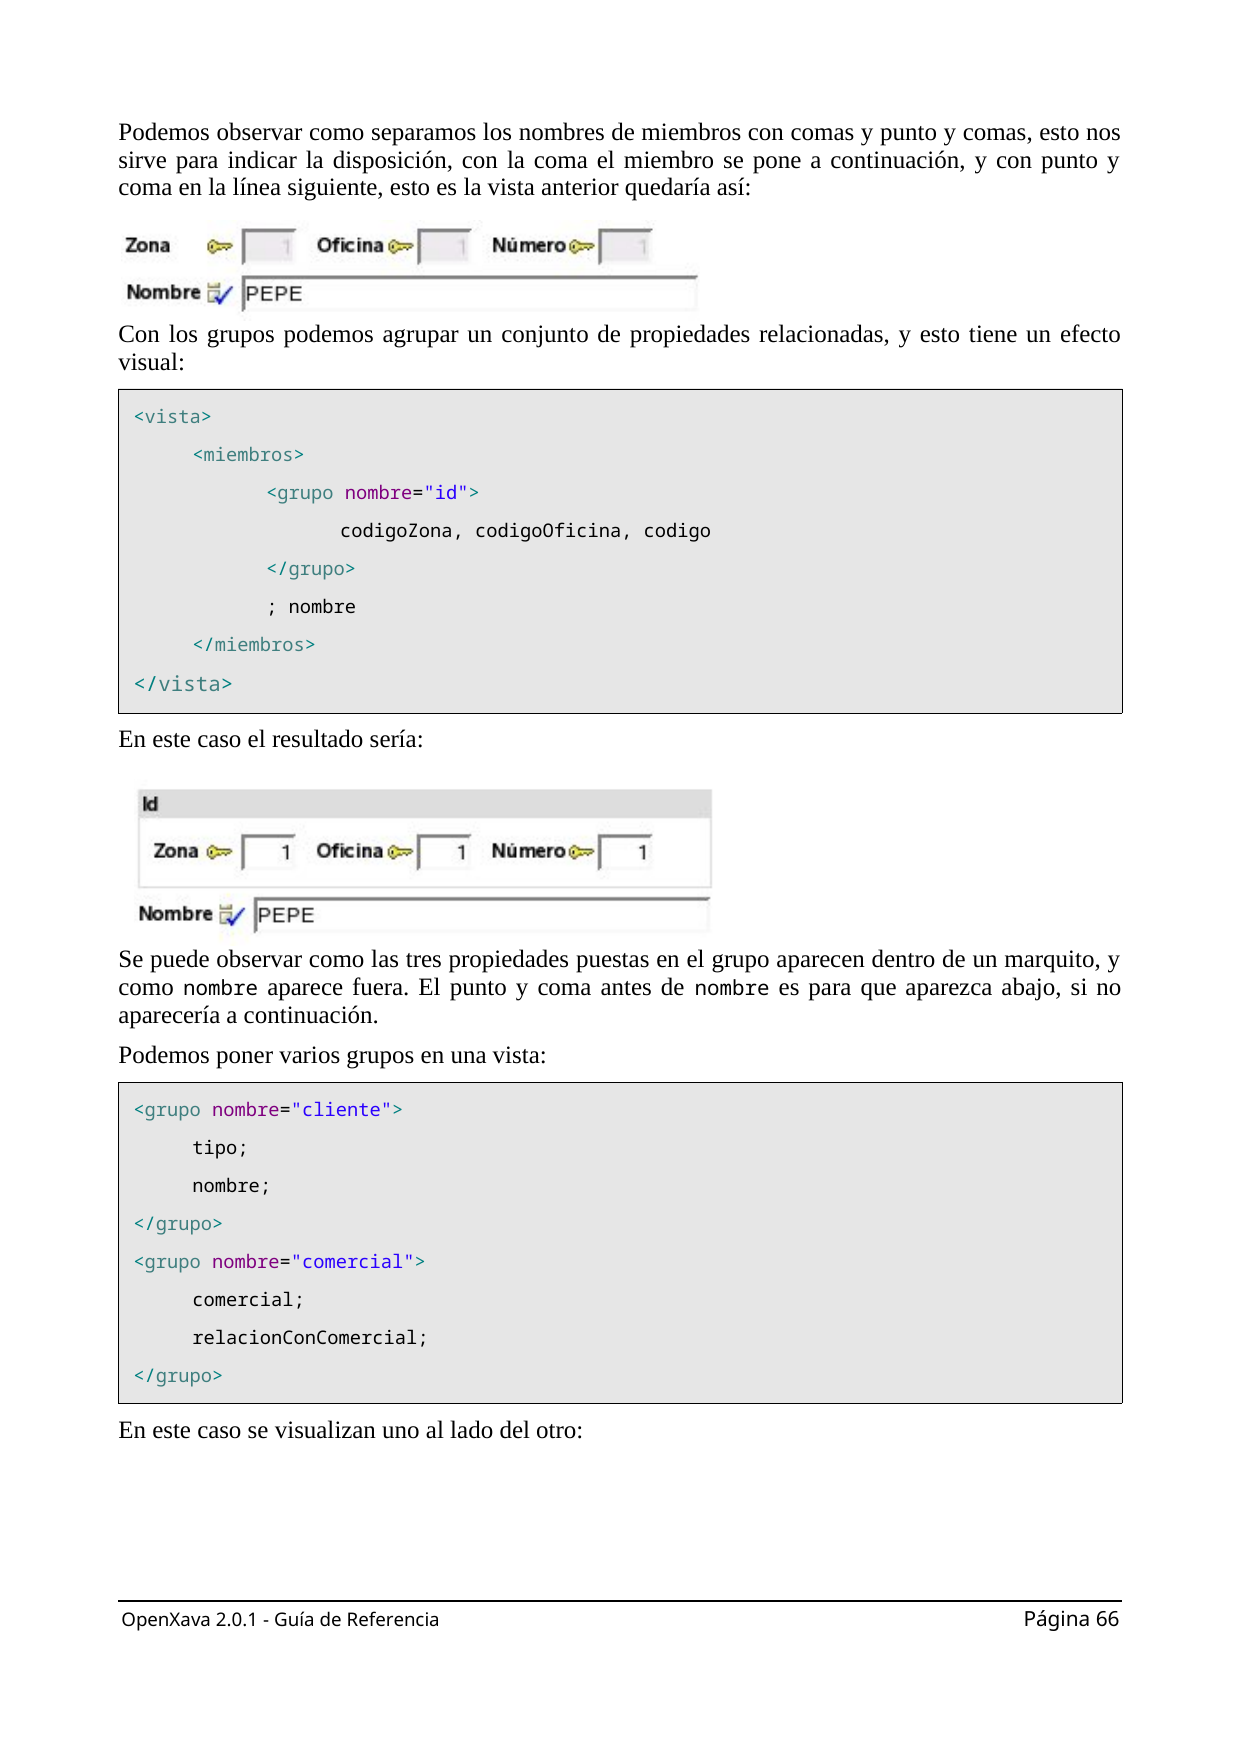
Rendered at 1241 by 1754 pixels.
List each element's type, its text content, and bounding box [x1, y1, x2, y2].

text En este caso se visualizan uno al lado del otro: [118, 1416, 1122, 1443]
text </vista> [119, 654, 1122, 713]
text relacionConComercial; [119, 1310, 1122, 1348]
text codigoZona, codigoOficina, codigo [119, 502, 1122, 541]
picture [133, 779, 725, 946]
text comercial; [119, 1272, 1122, 1310]
text En este caso el resultado sería: [118, 725, 1122, 753]
text ; nombre [119, 578, 1122, 617]
text nombre; [119, 1158, 1122, 1196]
text tipo; [119, 1120, 1122, 1158]
text <vista> [119, 390, 1122, 426]
text <grupo nombre="id"> [119, 464, 1122, 502]
text <grupo nombre="cliente"> [119, 1083, 1122, 1120]
text </grupo> [119, 541, 1122, 578]
text </grupo> [119, 1348, 1122, 1403]
picture [121, 220, 709, 321]
text </grupo> [119, 1196, 1122, 1234]
text <miembros> [119, 426, 1122, 464]
text Se puede observar como las tres propiedades puestas en el grupo aparecen dentro de un marquito, y como nombre aparece fuera. El punto y coma antes de nombre es para que aparezca abajo, si no aparecería a continuación. [118, 765, 1122, 1029]
text <grupo nombre="comercial"> [119, 1234, 1122, 1272]
text Podemos observar como separamos los nombres de miembros con comas y punto y comas, esto nos sirve para indicar la disposición, con la coma el miembro se pone a continuación, y con punto y coma en la línea siguiente, esto es la vista anterior quedaría así: [118, 118, 1122, 201]
text Podemos poner varios grupos en una vista: [118, 1042, 1122, 1069]
text </miembros> [119, 617, 1122, 654]
text Con los grupos podemos agrupar un conjunto de propiedades relacionadas, y esto tiene un efecto visual: [118, 321, 1122, 376]
